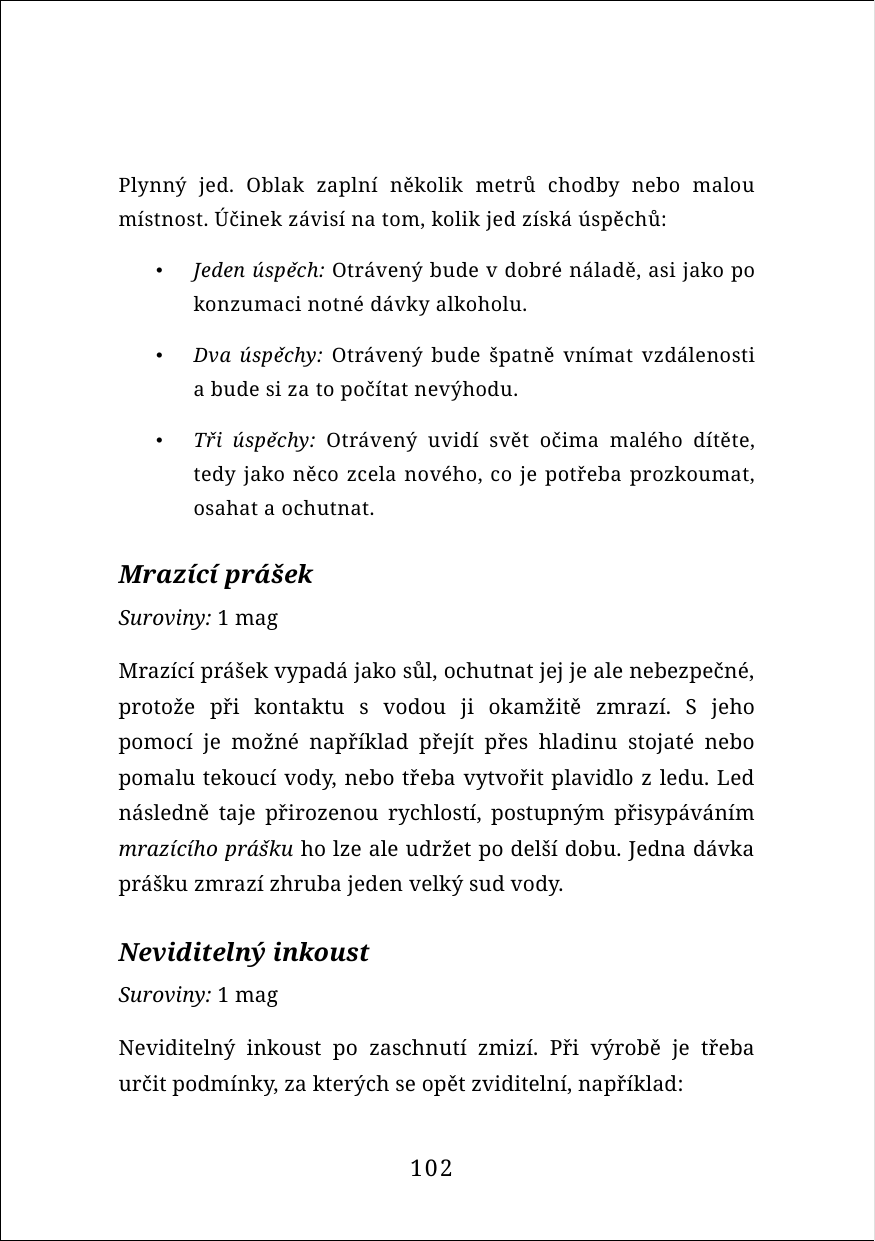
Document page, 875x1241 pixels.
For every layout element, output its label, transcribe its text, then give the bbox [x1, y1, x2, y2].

list Tři úspěchy: Otrávený uvidí svět očima malého dítěte, tedy jako něco zcela nového, co je potřeba prozkoumat, osahat a ochutnat. [156, 427, 756, 521]
text Suroviny: 1 mag [118, 603, 756, 631]
list Jeden úspěch: Otrávený bude v dobré náladě, asi jako po konzumaci notné dávky alkoholu. [156, 257, 756, 317]
text Suroviny: 1 mag [118, 980, 756, 1009]
text Plynný jed. Oblak zaplní několik metrů chodby nebo malou místnost. Účinek závisí na tom, kolik jed získá úspěchů: [118, 172, 756, 232]
subtitle Mrazící prášek [118, 557, 756, 591]
list Dva úspěchy: Otrávený bude špatně vnímat vzdálenosti a bude si za to počítat nevýhodu. [156, 342, 756, 402]
text Mrazící prášek vypadá jako sůl, ochutnat jej je ale nebezpečné, protože při kontaktu s vodou ji okamžitě zmrazí. S jeho pomocí je možné například přejít přes hladinu stojaté nebo pomalu tekoucí vody, nebo třeba vytvořit plavidlo z ledu. Led následně taje přirozenou rychlostí, postupným přisypáváním mrazícího prášku ho lze ale udržet po delší dobu. Jedna dávka prášku zmrazí zhruba jeden velký sud vody. [118, 656, 756, 898]
text Neviditelný inkoust po zaschnutí zmizí. Při výrobě je třeba určit podmínky, za kterých se opět zviditelní, například: [118, 1033, 756, 1097]
subtitle Neviditelný inkoust [118, 934, 756, 968]
